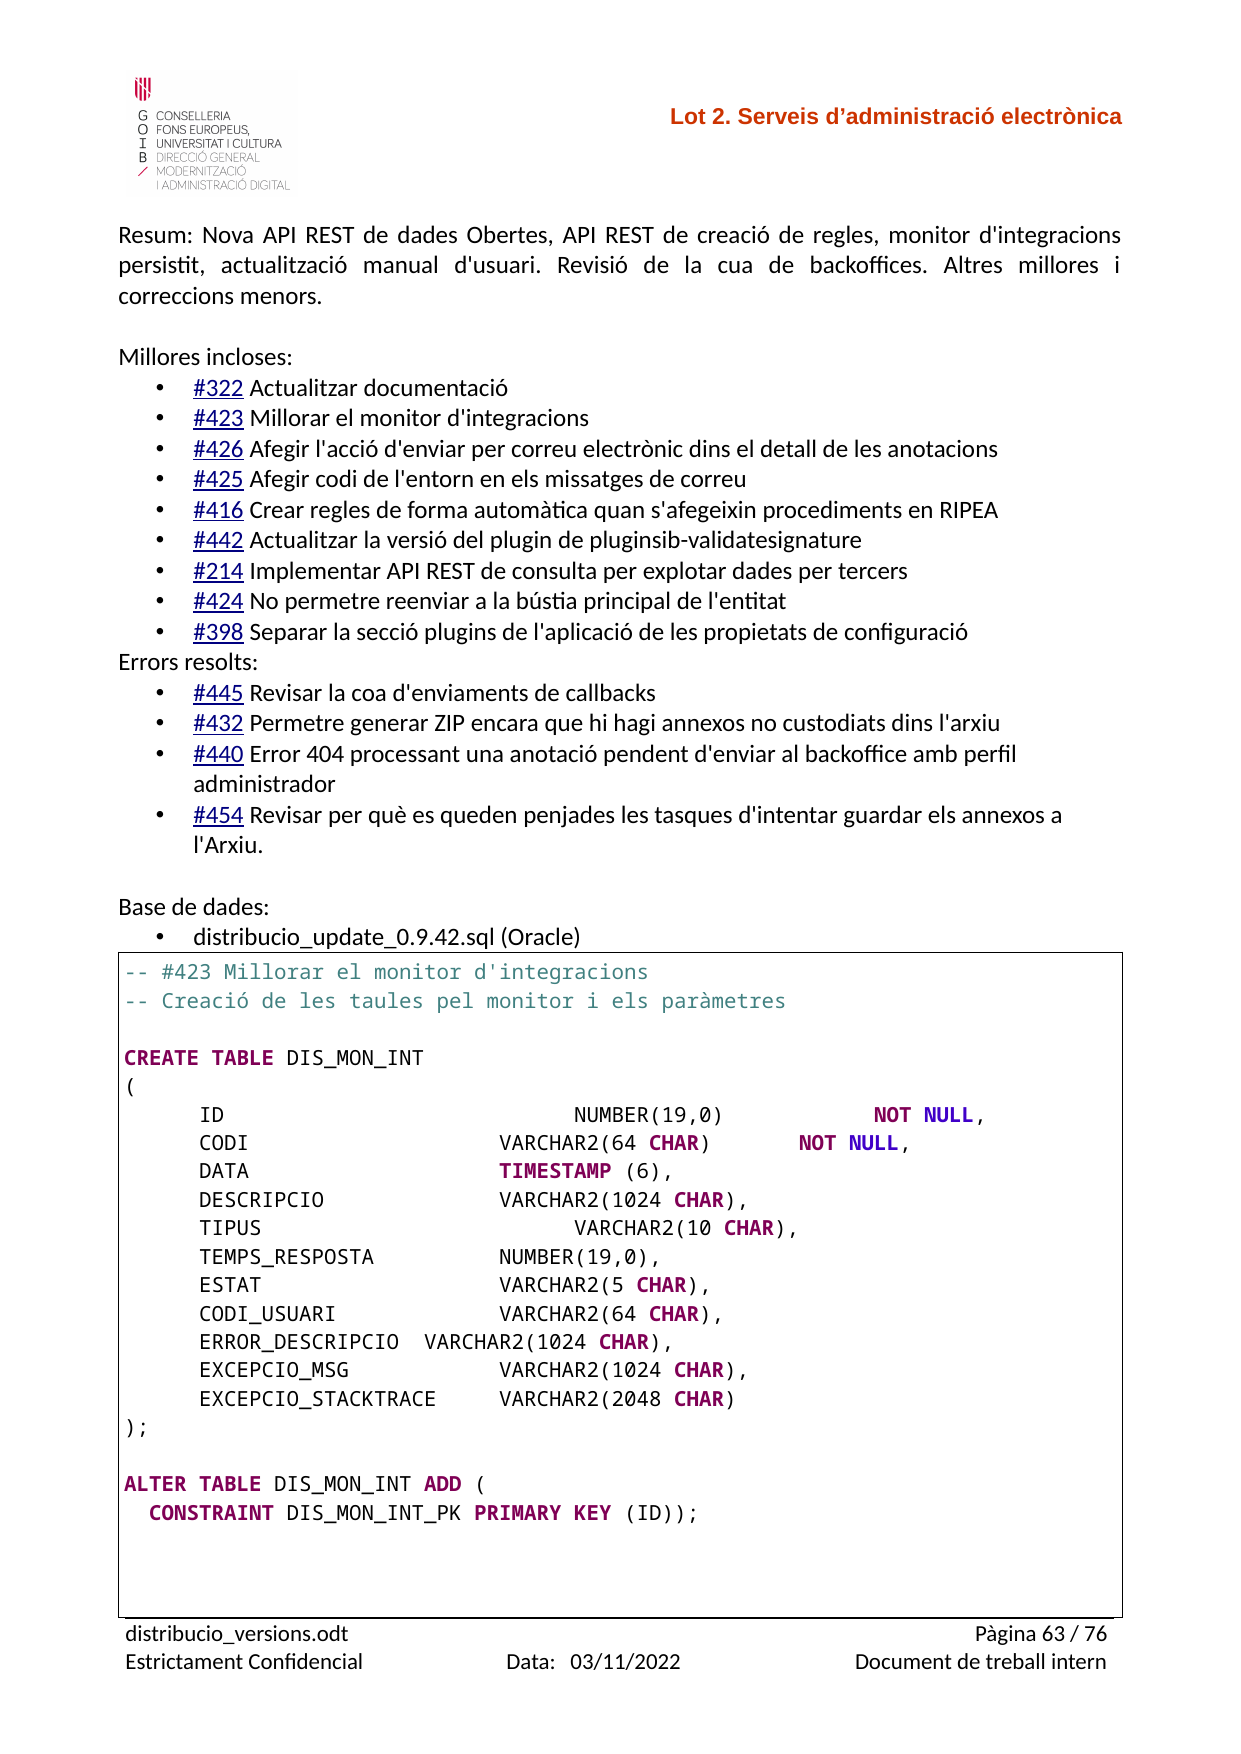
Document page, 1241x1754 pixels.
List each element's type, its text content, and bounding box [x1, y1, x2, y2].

text Resum: Nova API REST de dades Obertes, API REST de creació de regles, monitor d'integracions persistit, actualització manual d'usuari. Revisió de la cua de backoffices. Altres millores i correccions menors. [118, 219, 1122, 311]
list #425 Afegir codi de l'entorn en els missatges de correu [156, 463, 1122, 494]
list #432 Permetre generar ZIP encara que hi hagi annexos no custodiats dins l'arxiu [156, 707, 1122, 738]
list #398 Separar la secció plugins de l'aplicació de les propietats de configuració [156, 616, 1122, 646]
list #442 Actualitzar la versió del plugin de pluginsib-validatesignature [156, 524, 1122, 555]
picture [126, 70, 299, 197]
list #445 Revisar la coa d'enviaments de callbacks [156, 677, 1122, 707]
text Millores incloses: [118, 341, 1122, 372]
text Errors resolts: [118, 646, 1122, 677]
list #424 No permetre reenviar a la bústia principal de l'entitat [156, 585, 1122, 616]
text Base de dades: [118, 891, 1122, 921]
list #214 Implementar API REST de consulta per explotar dades per tercers [156, 555, 1122, 585]
list #322 Actualitzar documentació [156, 372, 1122, 402]
list distribucio_update_0.9.42.sql (Oracle) [156, 921, 1122, 952]
list #426 Afegir l'acció d'enviar per correu electrònic dins el detall de les anotacions [156, 433, 1122, 463]
table_header -- #423 Millorar el monitor d'integracions -- Creació de les taules pel monitor i els paràmetres CREATE TABLE DIS_MON_INT ( ID NUMBER(19,0) NOT NULL, CODI VARCHAR2(64 CHAR) NOT NULL, DATA TIMESTAMP (6), DESCRIPCIO VARCHAR2(1024 CHAR), TIPUS VARCHAR2(10 CHAR), TEMPS_RESPOSTA NUMBER(19,0), ESTAT VARCHAR2(5 CHAR), CODI_USUARI VARCHAR2(64 CHAR), ERROR_DESCRIPCIO VARCHAR2(1024 CHAR), EXCEPCIO_MSG VARCHAR2(1024 CHAR), EXCEPCIO_STACKTRACE VARCHAR2(2048 CHAR) ); ALTER TABLE DIS_MON_INT ADD ( CONSTRAINT DIS_MON_INT_PK PRIMARY KEY (ID)); [119, 953, 1122, 1617]
list #440 Error 404 processant una anotació pendent d'enviar al backoffice amb perfil administrador [156, 738, 1122, 799]
list #423 Millorar el monitor d'integracions [156, 402, 1122, 433]
list #416 Crear regles de forma automàtica quan s'afegeixin procediments en RIPEA [156, 494, 1122, 524]
list #454 Revisar per què es queden penjades les tasques d'intentar guardar els annexos a l'Arxiu. [156, 799, 1122, 860]
